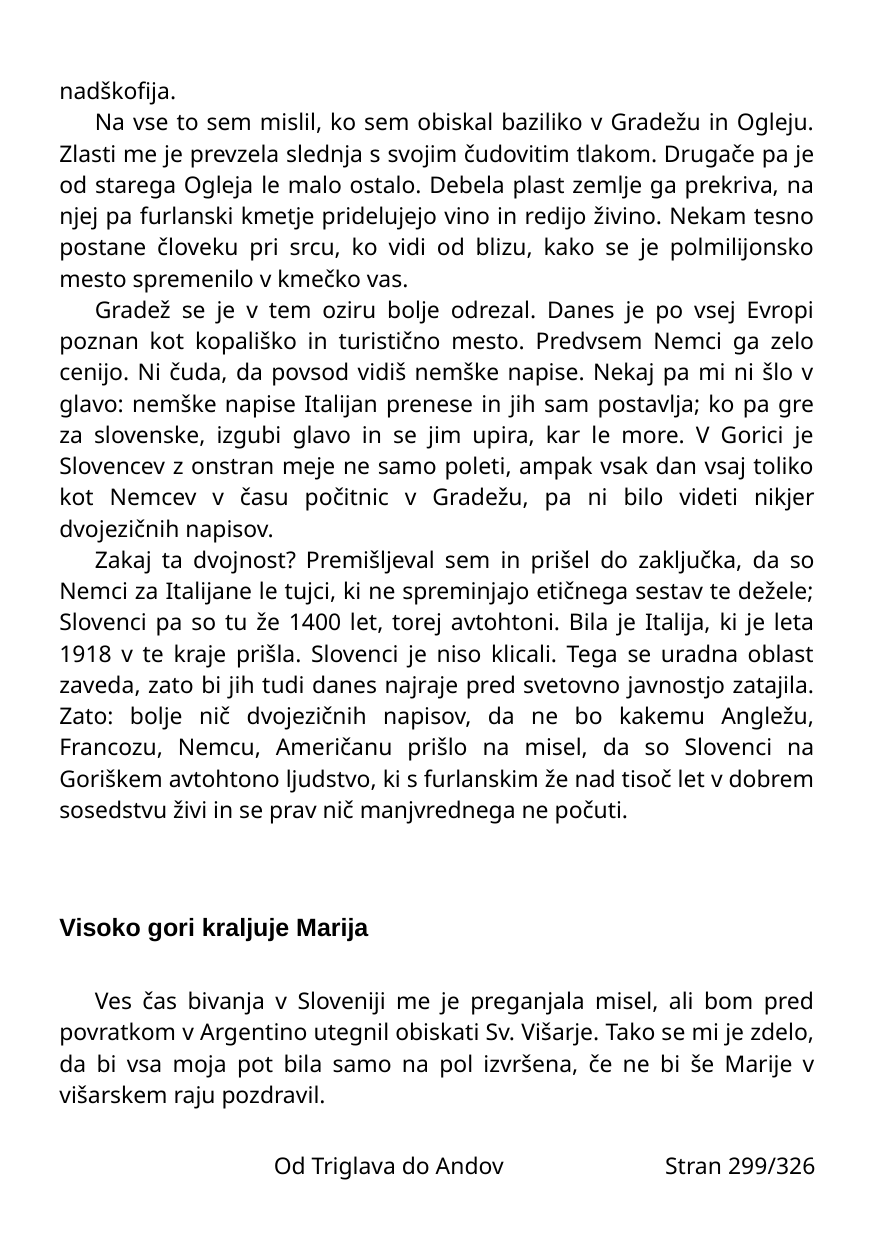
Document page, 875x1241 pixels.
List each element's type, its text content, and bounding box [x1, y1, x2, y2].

subtitle Visoko gori kraljuje Marija [59, 912, 815, 941]
text nadškofija. [59, 75, 815, 106]
text Ves čas bivanja v Sloveniji me je preganjala misel, ali bom pred povratkom v Argentino utegnil obiskati Sv. Višarje. Tako se mi je zdelo, da bi vsa moja pot bila samo na pol izvršena, če ne bi še Marije v višarskem raju pozdravil. [59, 985, 815, 1110]
text Zakaj ta dvojnost? Premišljeval sem in prišel do zaključka, da so Nemci za Italijane le tujci, ki ne spreminjajo etičnega sestav te dežele; Slovenci pa so tu že 1400 let, torej avtohtoni. Bila je Italija, ki je leta 1918 v te kraje prišla. Slovenci je niso klicali. Tega se uradna oblast zaveda, zato bi jih tudi danes najraje pred svetovno javnostjo zatajila. Zato: bolje nič dvojezičnih napisov, da ne bo kakemu Angležu, Francozu, Nemcu, Američanu prišlo na misel, da so Slovenci na Goriškem avtohtono ljudstvo, ki s furlanskim že nad tisoč let v dobrem sosedstvu živi in se prav nič manjvrednega ne počuti. [59, 544, 815, 825]
text Na vse to sem mislil, ko sem obiskal baziliko v Gradežu in Ogleju. Zlasti me je prevzela slednja s svojim čudovitim tlakom. Drugače pa je od starega Ogleja le malo ostalo. Debela plast zemlje ga prekriva, na njej pa furlanski kmetje pridelujejo vino in redijo živino. Nekam tesno postane človeku pri srcu, ko vidi od blizu, kako se je polmilijonsko mesto spremenilo v kmečko vas. [59, 106, 815, 294]
text Gradež se je v tem oziru bolje odrezal. Danes je po vsej Evropi poznan kot kopališko in turistično mesto. Predvsem Nemci ga zelo cenijo. Ni čuda, da povsod vidiš nemške napise. Nekaj pa mi ni šlo v glavo: nemške napise Italijan prenese in jih sam postavlja; ko pa gre za slovenske, izgubi glavo in se jim upira, kar le more. V Gorici je Slovencev z onstran meje ne samo poleti, ampak vsak dan vsaj toliko kot Nemcev v času počitnic v Gradežu, pa ni bilo videti nikjer dvojezičnih napisov. [59, 294, 815, 544]
